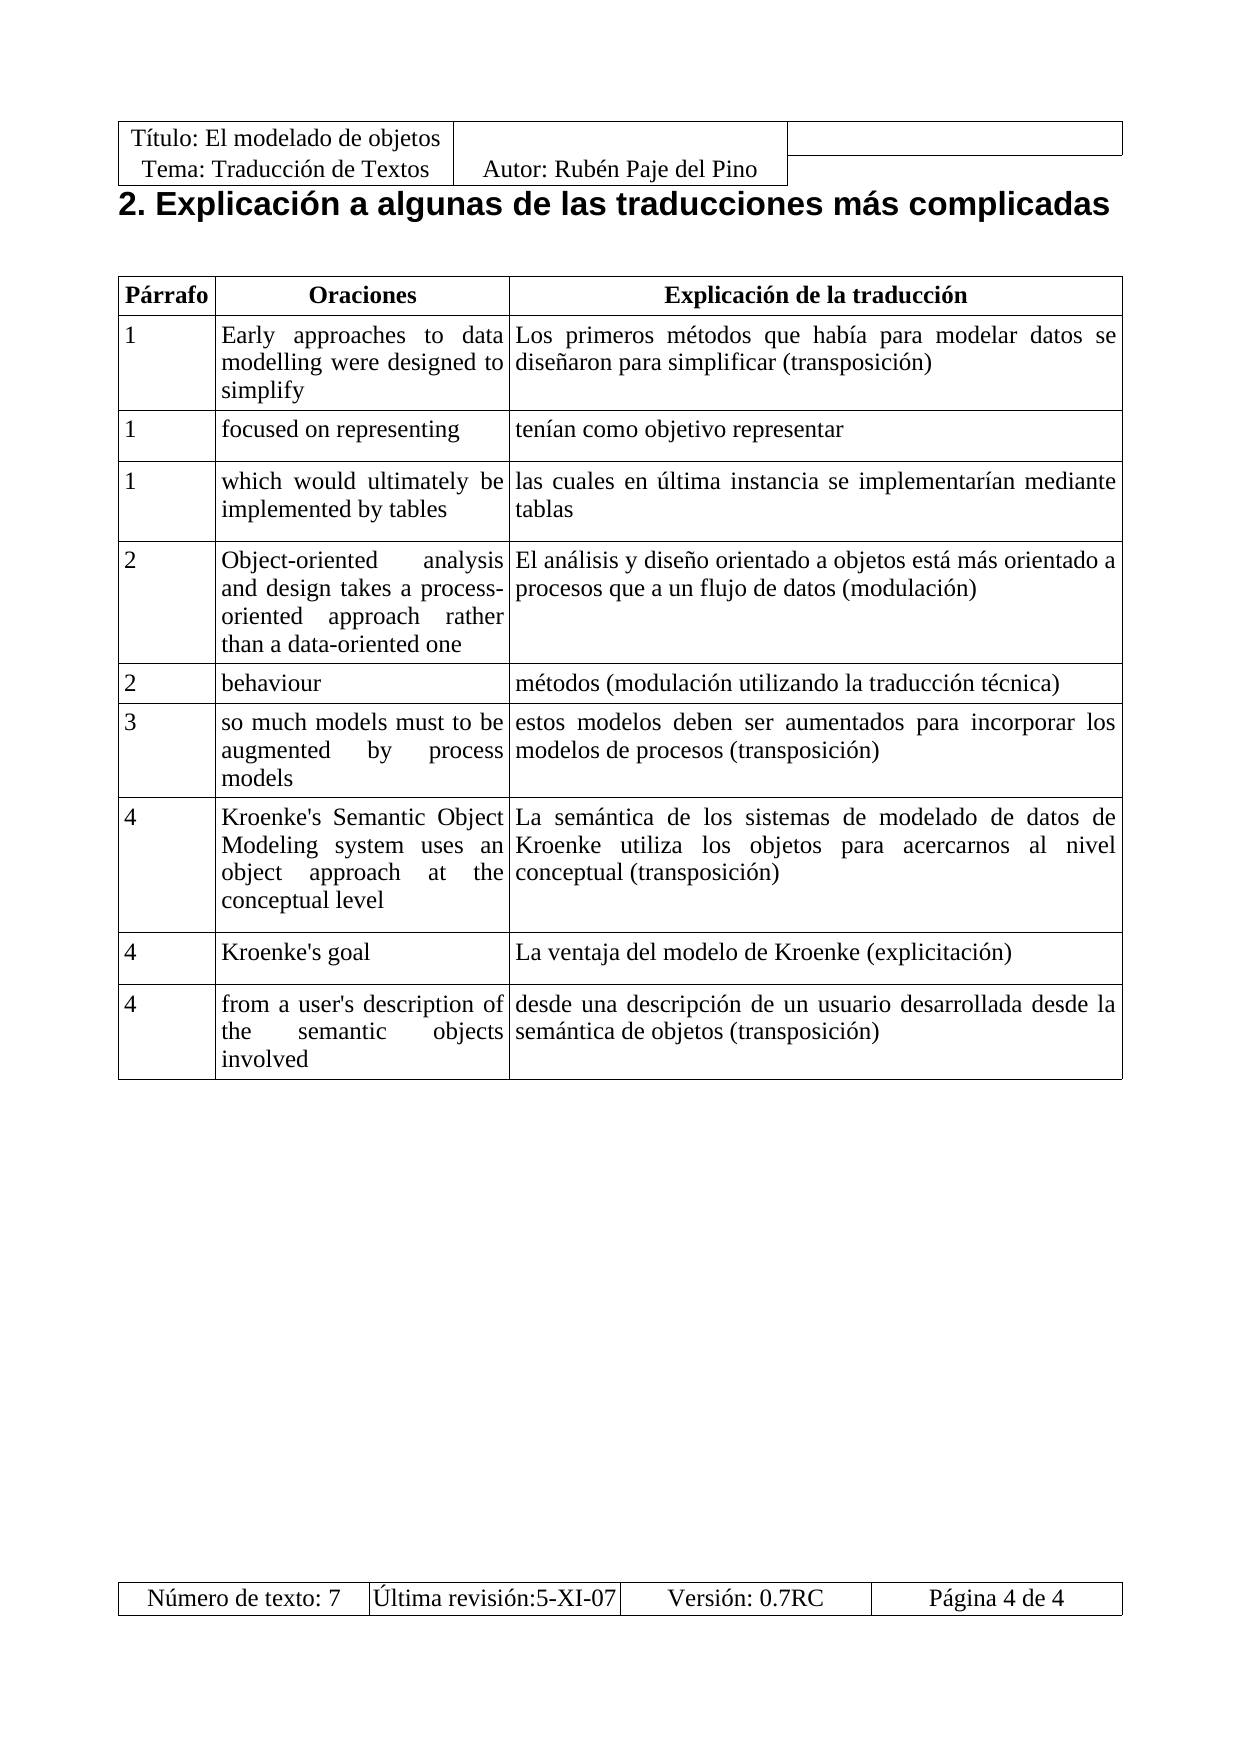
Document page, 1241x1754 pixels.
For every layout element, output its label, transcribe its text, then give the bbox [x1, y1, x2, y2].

table_cell las cuales en última instancia se implementarían mediante tablas [510, 462, 1122, 541]
table_cell 1 [119, 462, 215, 541]
table_header Párrafo [119, 277, 215, 315]
table_cell La ventaja del modelo de Kroenke (explicitación) [510, 933, 1122, 984]
table_cell behaviour [216, 664, 509, 702]
table_header Explicación de la traducción [510, 277, 1122, 315]
table_cell métodos (modulación utilizando la traducción técnica) [510, 664, 1122, 702]
table_cell desde una descripción de un usuario desarrollada desde la semántica de objetos (transposición) [510, 985, 1122, 1078]
table_cell estos modelos deben ser aumentados para incorporar los modelos de procesos (transposición) [510, 704, 1122, 797]
table_cell El análisis y diseño orientado a objetos está más orientado a procesos que a un flujo de datos (modulación) [510, 542, 1122, 663]
table_cell so much models must to be augmented by process models [216, 704, 509, 797]
table_cell Early approaches to data modelling were designed to simplify [216, 316, 509, 409]
table_cell La semántica de los sistemas de modelado de datos de Kroenke utiliza los objetos para acercarnos al nivel conceptual (transposición) [510, 798, 1122, 932]
table_cell Kroenke's goal [216, 933, 509, 984]
table_cell 1 [119, 411, 215, 461]
table_cell from a user's description of the semantic objects involved [216, 985, 509, 1078]
table_cell 2 [119, 664, 215, 702]
table_cell which would ultimately be implemented by tables [216, 462, 509, 541]
table_cell tenían como objetivo representar [510, 411, 1122, 461]
table_cell Object-oriented analysis and design takes a process-oriented approach rather than a data-oriented one [216, 542, 509, 663]
table_cell 4 [119, 985, 215, 1078]
table_cell 4 [119, 798, 215, 932]
table_cell Kroenke's Semantic Object Modeling system uses an object approach at the conceptual level [216, 798, 509, 932]
table_cell Los primeros métodos que había para modelar datos se diseñaron para simplificar (transposición) [510, 316, 1122, 409]
table_cell 1 [119, 316, 215, 409]
table_cell focused on representing [216, 411, 509, 461]
subtitle 2. Explicación a algunas de las traducciones más complicadas [118, 186, 1122, 223]
table_header Oraciones [216, 277, 509, 315]
table_cell 2 [119, 542, 215, 663]
table_cell 4 [119, 933, 215, 984]
table_cell 3 [119, 704, 215, 797]
